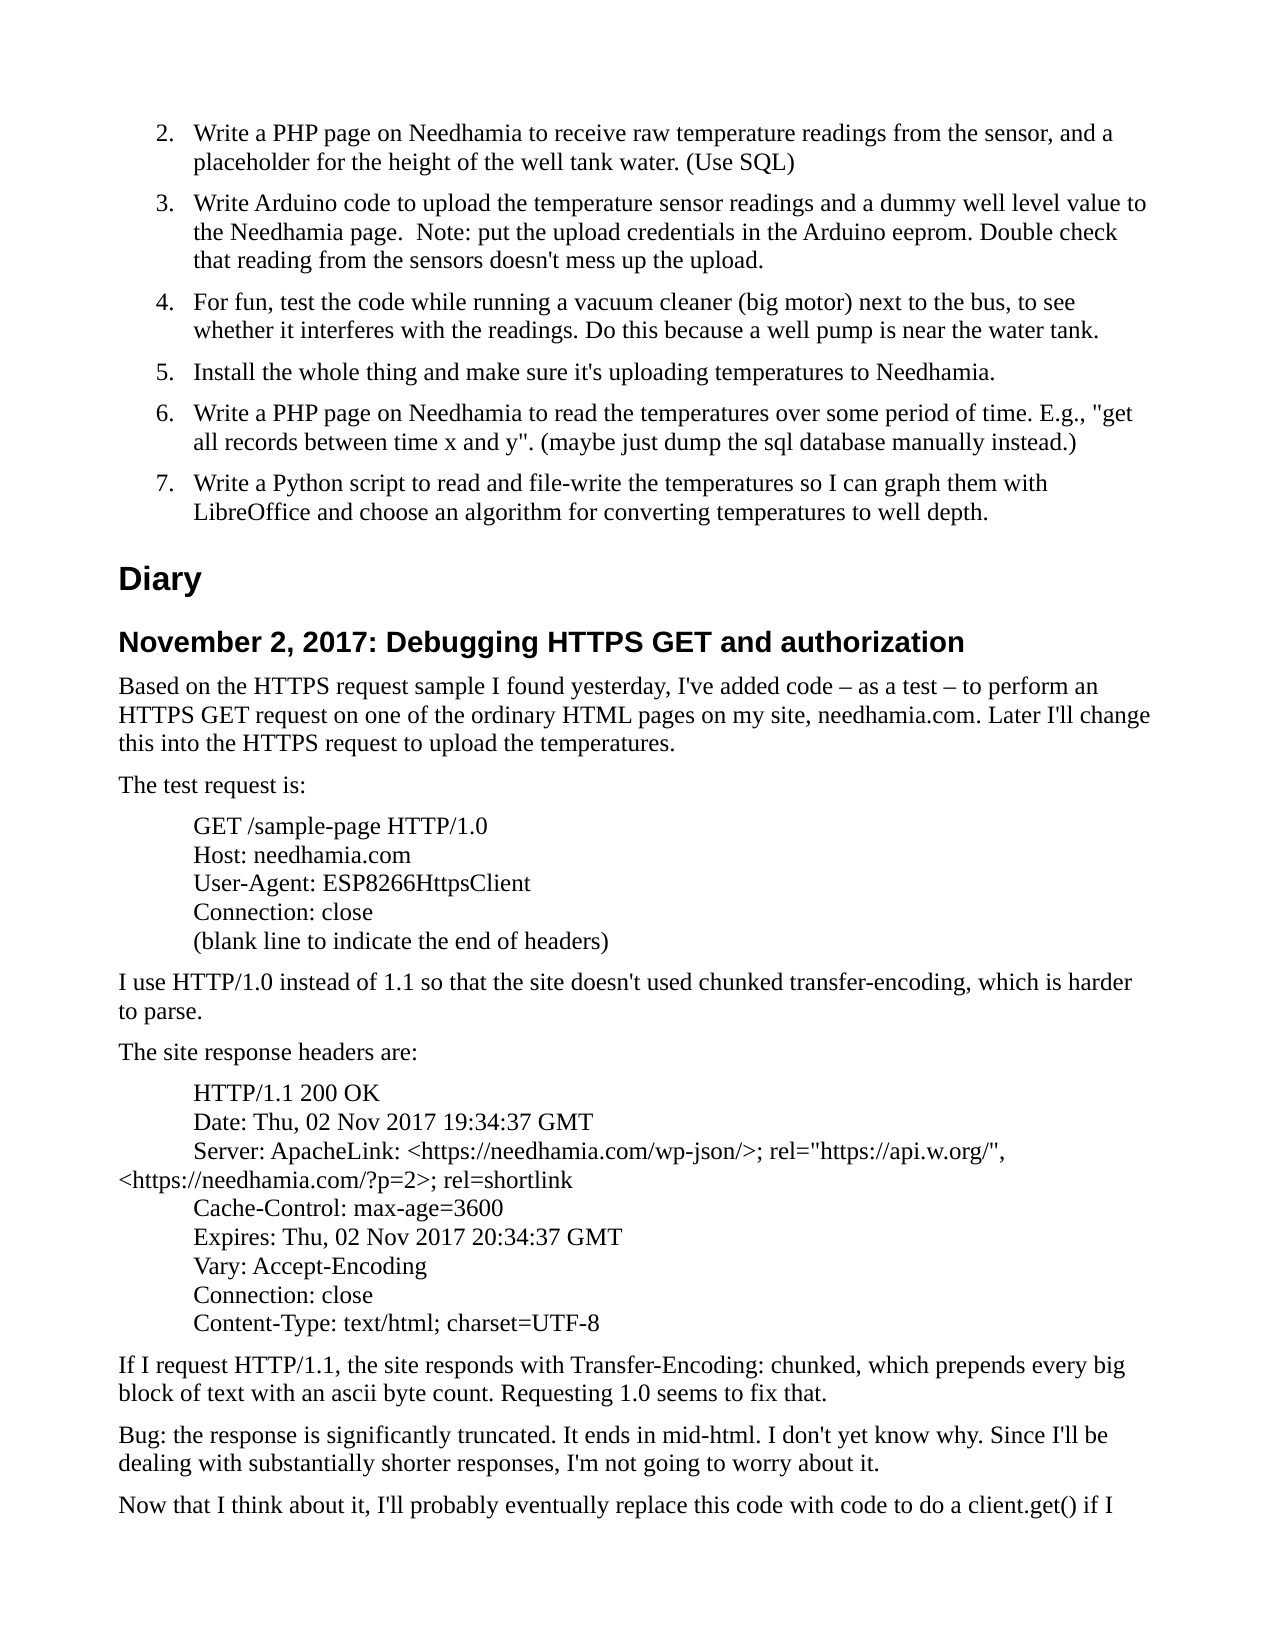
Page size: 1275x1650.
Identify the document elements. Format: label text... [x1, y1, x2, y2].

list Write Arduino code to upload the temperature sensor readings and a dummy well level value to the Needhamia page. Note: put the upload credentials in the Arduino eeprom. Double check that reading from the sensors doesn't mess up the upload. [156, 188, 1157, 274]
list For fun, test the code while running a vacuum cleaner (big motor) next to the bus, to see whether it interferes with the readings. Do this because a well pump is near the water tank. [156, 287, 1157, 344]
list Install the whole thing and make sure it's uploading temperatures to Needhamia. [156, 357, 1157, 386]
text I use HTTP/1.0 instead of 1.1 so that the site doesn't used chunked transfer-encoding, which is harder to parse. [118, 967, 1157, 1025]
text HTTP/1.1 200 OK Date: Thu, 02 Nov 2017 19:34:37 GMT Server: ApacheLink: <https://needhamia.com/wp-json/>; rel="https://api.w.org/", <https://needhamia.com/?p=2>; rel=shortlink Cache-Control: max-age=3600 Expires: Thu, 02 Nov 2017 20:34:37 GMT Vary: Accept-Encoding Connection: close Content-Type: text/html; charset=UTF-8 [118, 1078, 1157, 1337]
subtitle November 2, 2017: Debugging HTTPS GET and authorization [118, 625, 1157, 658]
list Write a Python script to read and file-write the temperatures so I can graph them with LibreOffice and choose an algorithm for converting temperatures to well depth. [156, 468, 1157, 526]
text Bug: the response is significantly truncated. It ends in mid-html. I don't yet know why. Since I'll be dealing with substantially shorter responses, I'm not going to worry about it. [118, 1420, 1157, 1477]
list Write a PHP page on Needhamia to receive raw temperature readings from the sensor, and a placeholder for the height of the well tank water. (Use SQL) [156, 118, 1157, 176]
text Now that I think about it, I'll probably eventually replace this code with code to do a client.get() if I [118, 1490, 1157, 1518]
text Based on the HTTPS request sample I found yesterday, I've added code – as a test – to perform an HTTPS GET request on one of the ordinary HTML pages on my site, needhamia.com. Later I'll change this into the HTTPS request to upload the temperatures. [118, 671, 1157, 757]
text The test request is: [118, 770, 1157, 798]
text If I request HTTP/1.1, the site responds with Transfer-Encoding: chunked, which prepends every big block of text with an ascii byte count. Requesting 1.0 seems to fix that. [118, 1350, 1157, 1407]
text The site response headers are: [118, 1037, 1157, 1066]
subtitle Diary [118, 559, 1157, 598]
text GET /sample-page HTTP/1.0 Host: needhamia.com User-Agent: ESP8266HttpsClient Connection: close (blank line to indicate the end of headers) [118, 811, 1157, 955]
list Write a PHP page on Needhamia to read the temperatures over some period of time. E.g., "get all records between time x and y". (maybe just dump the sql database manually instead.) [156, 398, 1157, 456]
